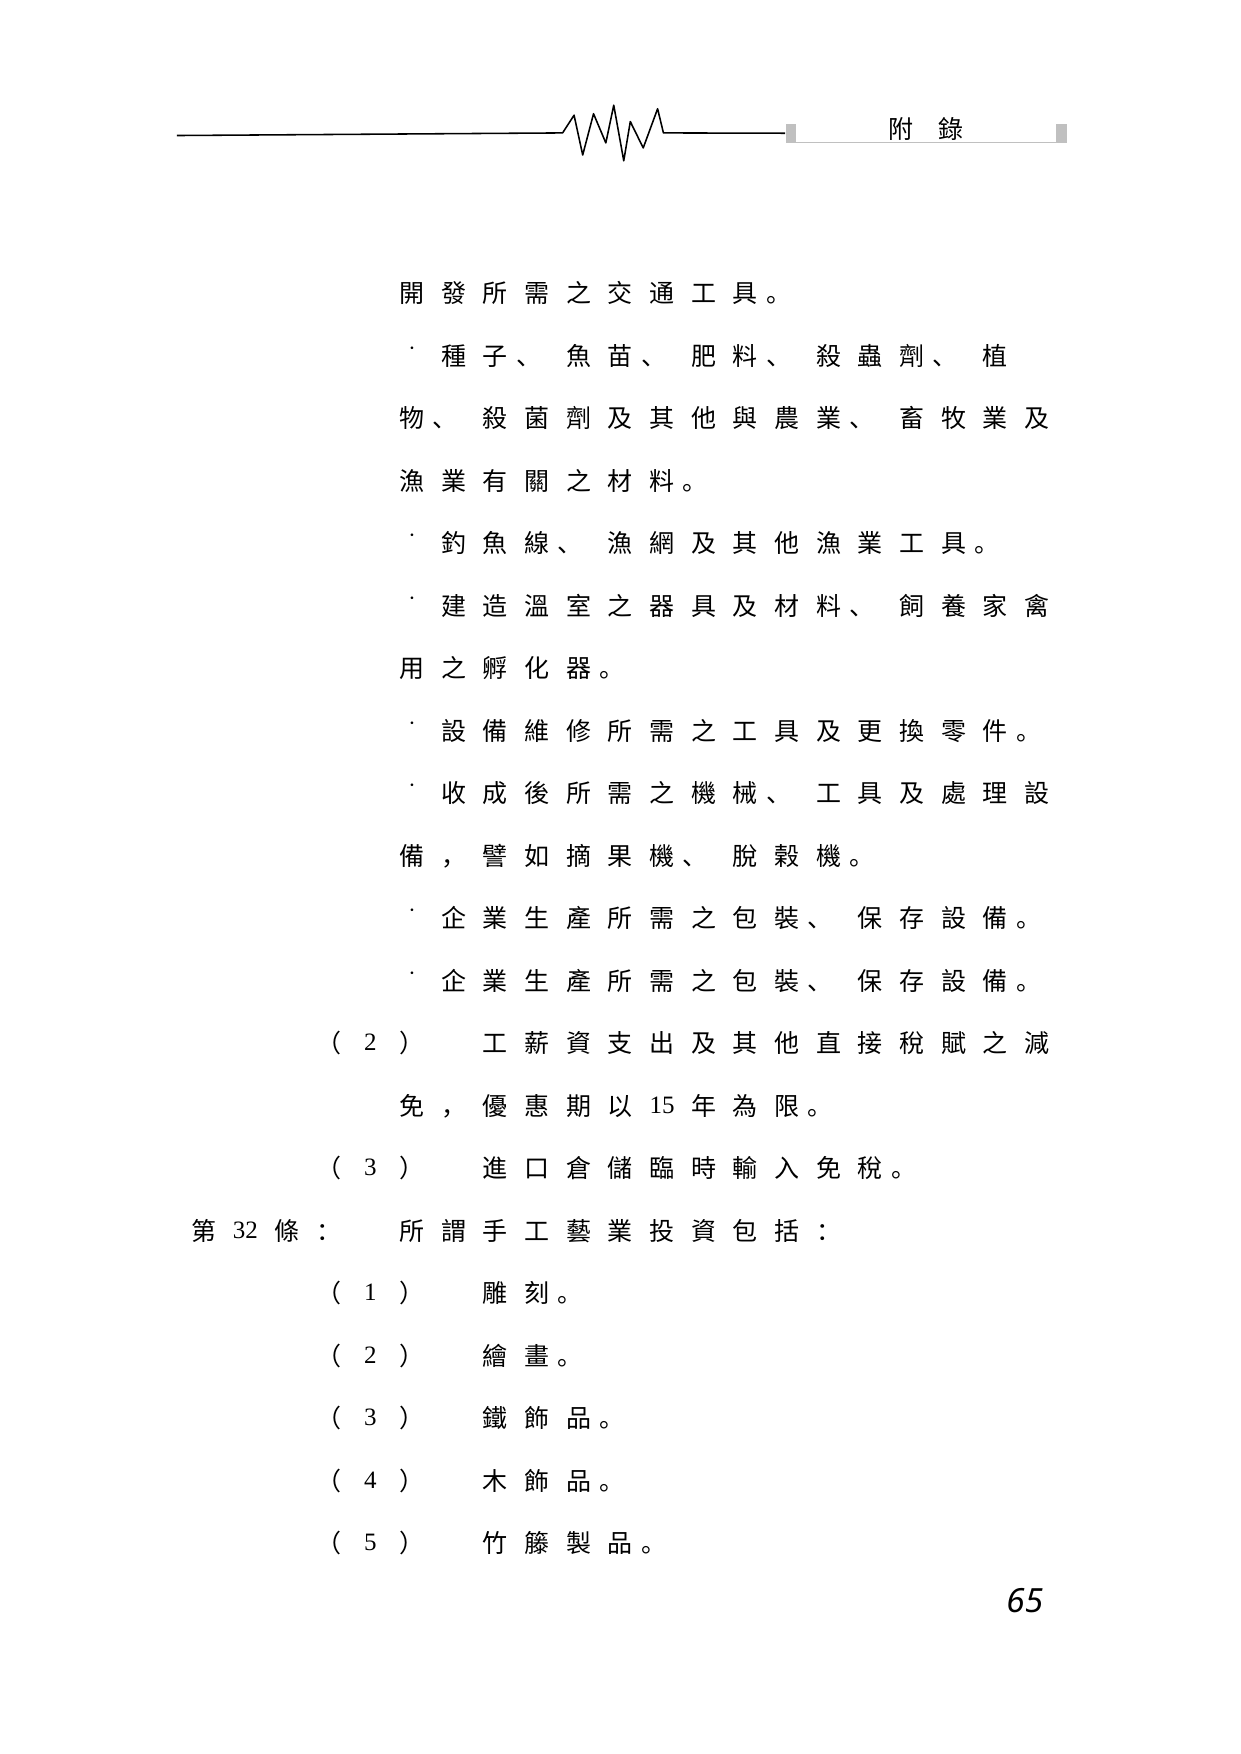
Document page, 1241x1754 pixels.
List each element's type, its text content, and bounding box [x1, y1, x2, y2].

text （4） 木飾品。 [293, 1438, 1058, 1500]
text ˙企業生產所需之包裝、保存設備。 [354, 938, 1058, 1000]
text ˙釣魚線、漁網及其他漁業工具。 [354, 500, 1058, 563]
text ˙企業生產所需之包裝、保存設備。 [354, 875, 1058, 938]
text （2） 工薪資支出及其他直接稅賦之減免，優惠期以15年為限。 [293, 1000, 1058, 1125]
text ˙收成後所需之機械、工具及處理設備，譬如摘果機、脫榖機。 [354, 750, 1058, 875]
text （3） 鐵飾品。 [293, 1375, 1058, 1438]
text （3） 進口倉儲臨時輸入免稅。 [293, 1125, 1058, 1188]
text 開發所需之交通工具。 [354, 250, 1058, 313]
text ˙建造溫室之器具及材料、飼養家禽用之孵化器。 [354, 563, 1058, 688]
text （2） 繪畫。 [293, 1313, 1058, 1375]
text （5） 竹籐製品。 [293, 1500, 1058, 1563]
text ˙種子、魚苗、肥料、殺蟲劑、植物、殺菌劑及其他與農業、畜牧業及漁業有關之材料。 [354, 313, 1058, 500]
text 第32條： 所謂手工藝業投資包括： [183, 1188, 1058, 1250]
text ˙設備維修所需之工具及更換零件。 [354, 688, 1058, 750]
text （1） 雕刻。 [293, 1250, 1058, 1313]
